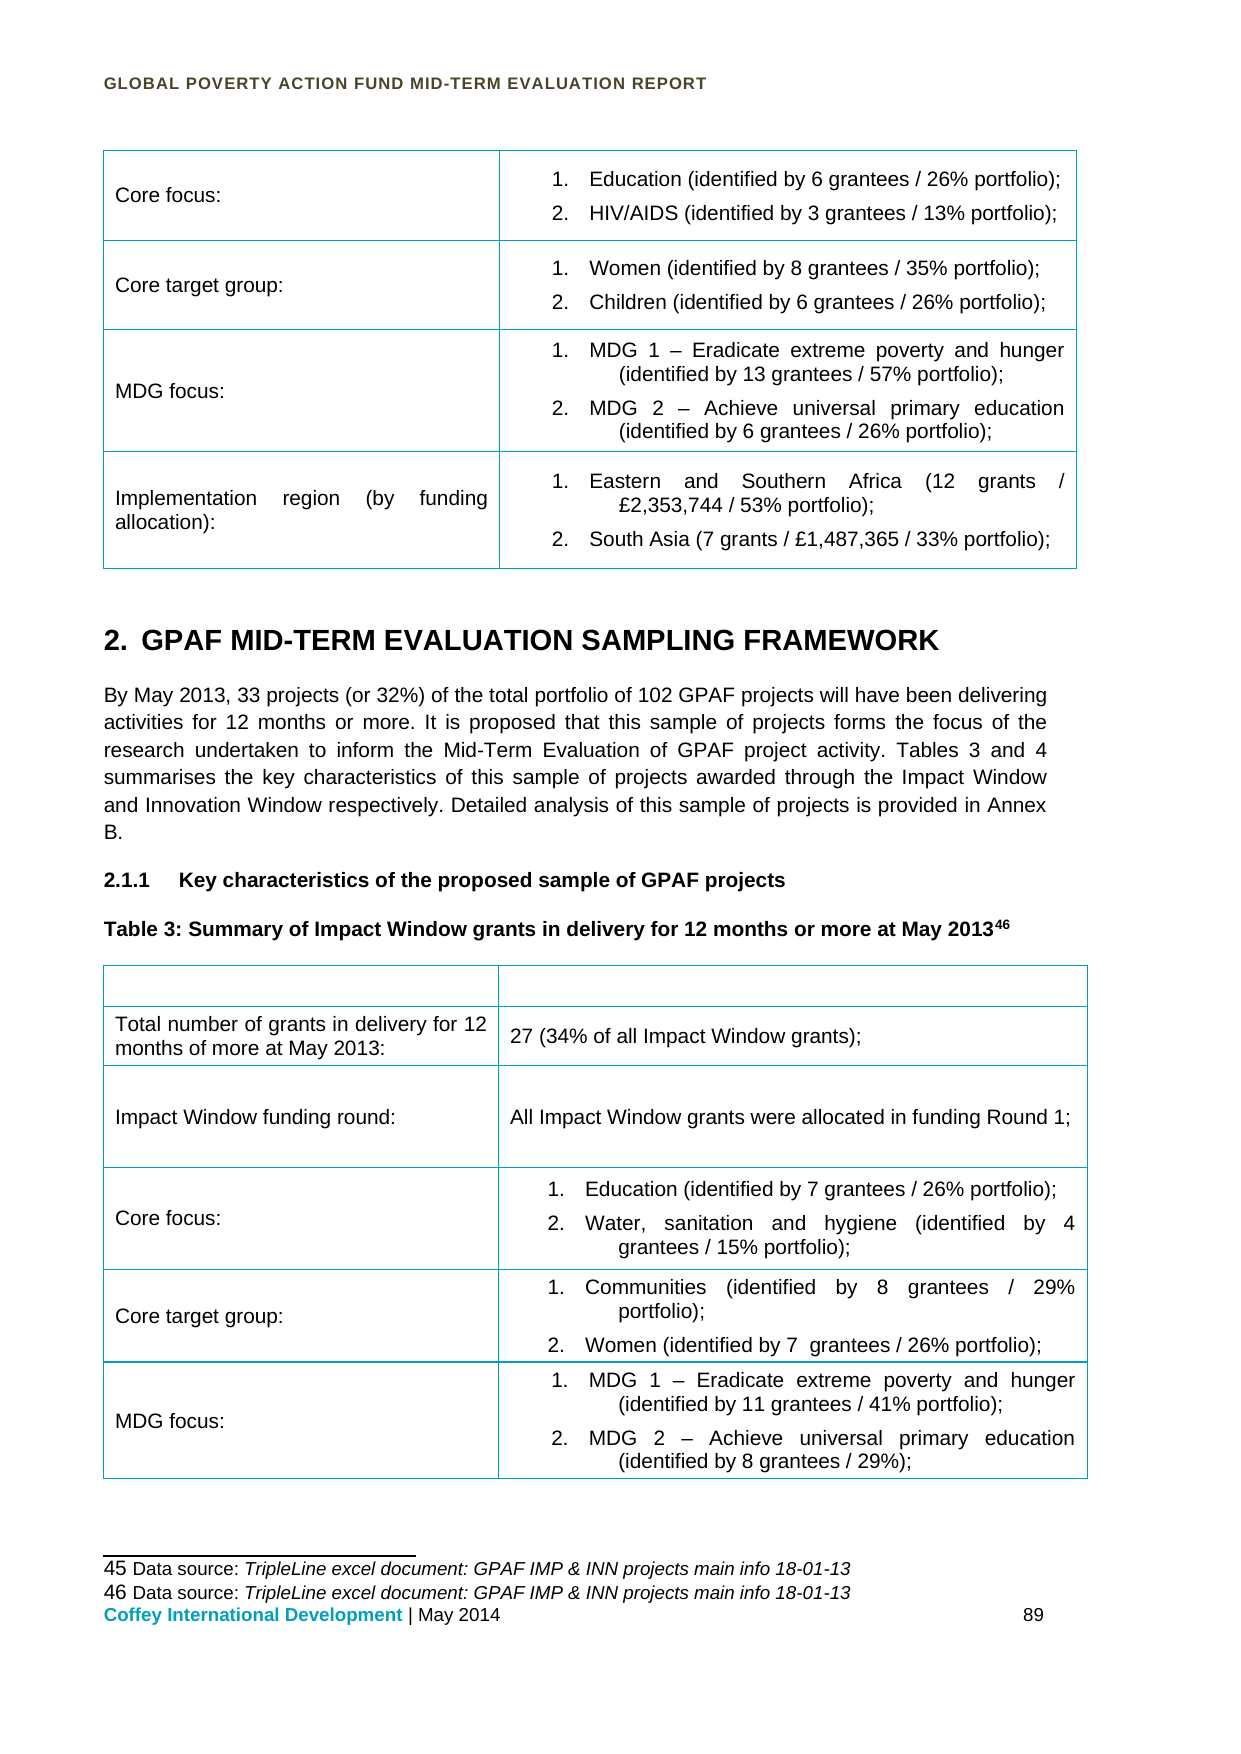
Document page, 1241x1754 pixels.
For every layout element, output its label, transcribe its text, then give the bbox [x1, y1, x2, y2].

text Data source: TripleLine excel document: GPAF IMP & INN projects main info 18-01-13 [103, 1556, 1048, 1580]
table_cell Women (identified by 8 grantees / 35% portfolio); Children (identified by 6 grantees / 26% portfolio); [500, 241, 1076, 329]
table_header [499, 966, 1087, 1006]
list Key characteristics of the proposed sample of GPAF projects [103, 868, 1048, 892]
table_cell MDG focus: [104, 1363, 498, 1478]
list GPAF MID-TERM EVALUATION SAMPLING FRAMEWORK [103, 623, 1048, 657]
table_header Impact Window Grants [104, 966, 498, 1006]
table_cell 27 (34% of all Impact Window grants); [499, 1007, 1087, 1065]
table_cell Core focus: [104, 151, 499, 239]
table_cell MDG 1 – Eradicate extreme poverty and hunger (identified by 11 grantees / 41% portfolio); MDG 2 – Achieve universal primary education (identified by 8 grantees / 29%); [499, 1363, 1087, 1478]
table_cell Communities (identified by 8 grantees / 29% portfolio); Women (identified by 7 grantees / 26% portfolio); [499, 1270, 1087, 1361]
table_cell MDG focus: [104, 330, 499, 451]
table_cell All Impact Window grants were allocated in funding Round 1; [499, 1066, 1087, 1167]
text Data source: TripleLine excel document: GPAF IMP & INN projects main info 18-01-13 [103, 1580, 1048, 1604]
table_cell Total number of grants in delivery for 12 months of more at May 2013: [104, 1007, 498, 1065]
table_cell MDG 1 – Eradicate extreme poverty and hunger (identified by 13 grantees / 57% portfolio); MDG 2 – Achieve universal primary education (identified by 6 grantees / 26% portfolio); [500, 330, 1076, 451]
table_cell Education (identified by 7 grantees / 26% portfolio); Water, sanitation and hygiene (identified by 4 grantees / 15% portfolio); [499, 1168, 1087, 1268]
text By May 2013, 33 projects (or 32%) of the total portfolio of 102 GPAF projects will have been delivering activities for 12 months or more. It is proposed that this sample of projects forms the focus of the research undertaken to inform the Mid-Term Evaluation of GPAF project activity. Tables 3 and 4 summarises the key characteristics of this sample of projects awarded through the Impact Window and Innovation Window respectively. Detailed analysis of this sample of projects is provided in Annex B. [103, 682, 1048, 844]
text Table 3: Summary of Impact Window grants in delivery for 12 months or more at May 2013 [103, 917, 1048, 941]
table_cell Core target group: [104, 241, 499, 329]
table_cell Core focus: [104, 1168, 498, 1268]
table_cell Impact Window funding round: [104, 1066, 498, 1167]
table_cell Implementation region (by funding allocation): [104, 452, 499, 568]
table_cell Education (identified by 6 grantees / 26% portfolio); HIV/AIDS (identified by 3 grantees / 13% portfolio); [500, 151, 1076, 239]
table_cell Core target group: [104, 1270, 498, 1361]
table_cell Eastern and Southern Africa (12 grants / £2,353,744 / 53% portfolio); South Asia (7 grants / £1,487,365 / 33% portfolio); [500, 452, 1076, 568]
